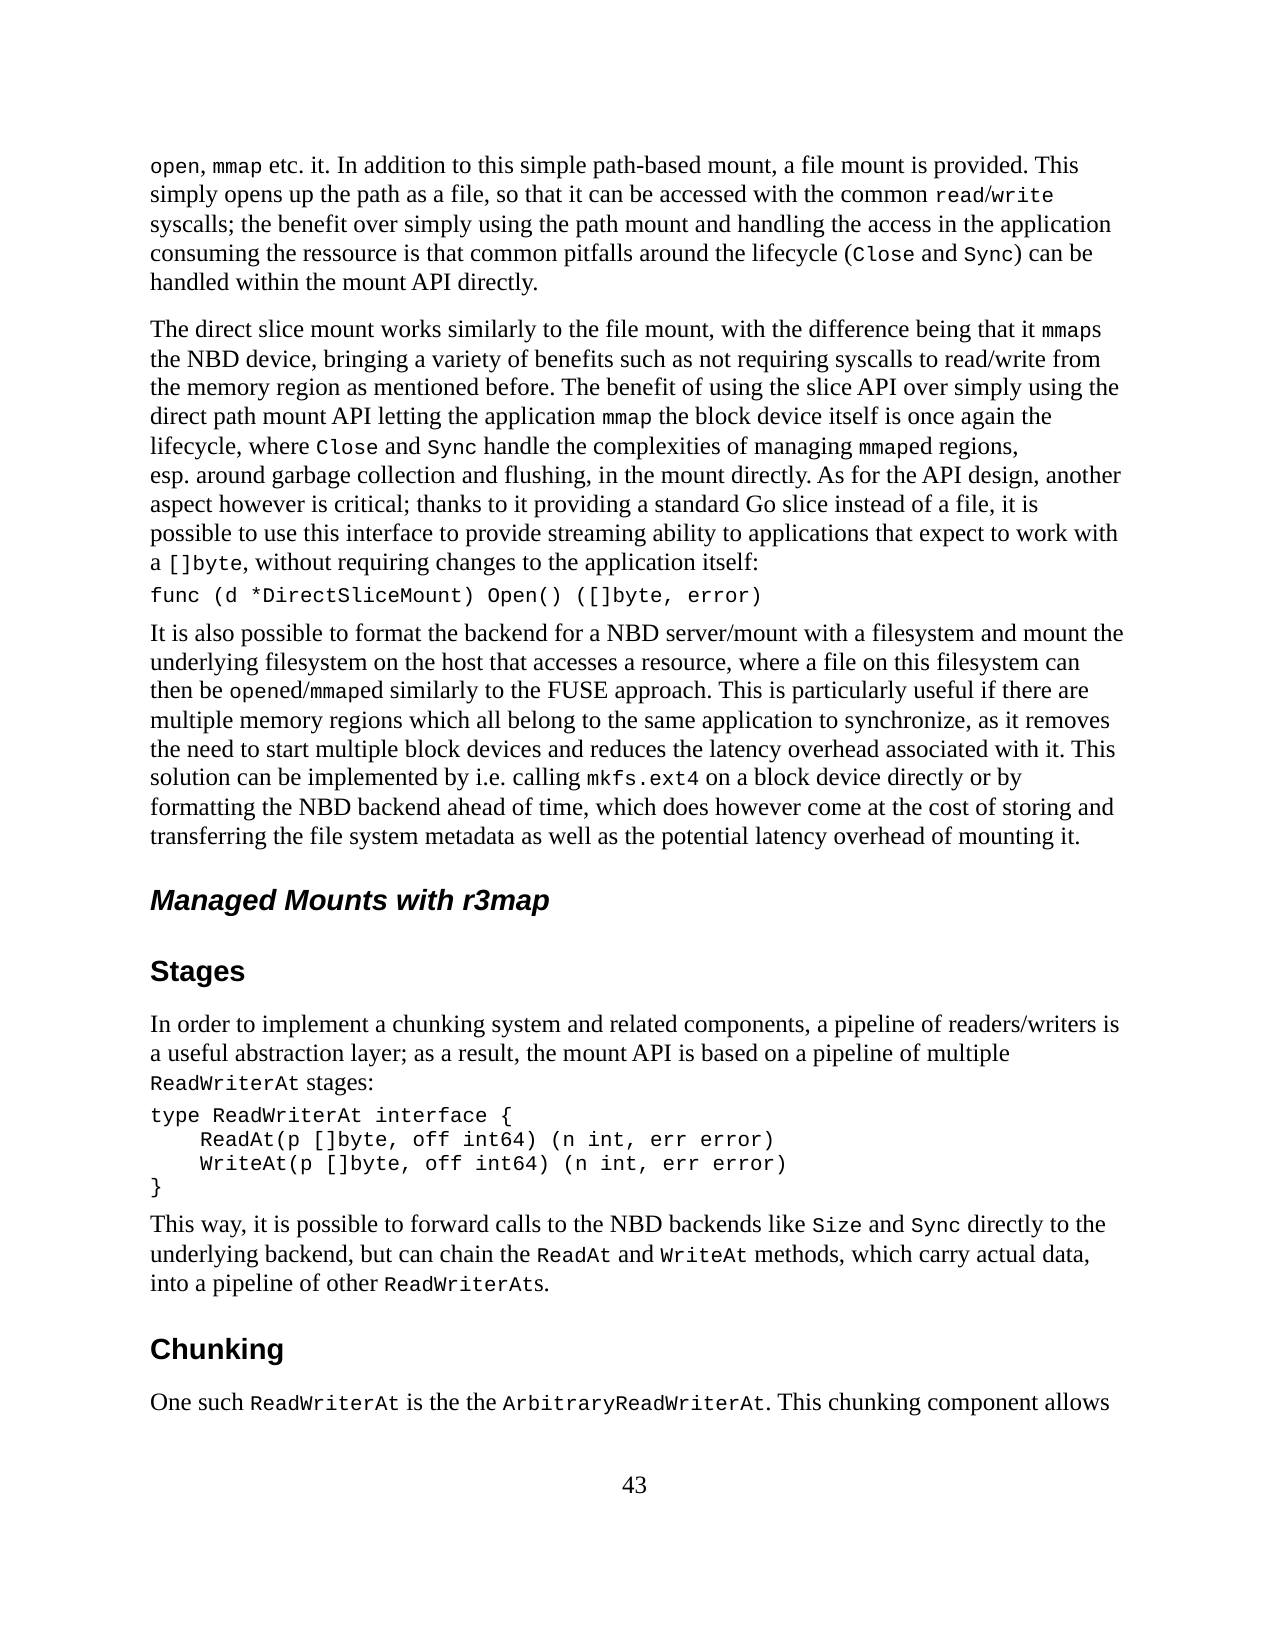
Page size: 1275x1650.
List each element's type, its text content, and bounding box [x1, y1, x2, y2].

subtitle Managed Mounts with r3map [150, 883, 1125, 917]
text One such ReadWriterAt is the the ArbitraryReadWriterAt. This chunking component allows [150, 1387, 1125, 1416]
text In order to implement a chunking system and related components, a pipeline of readers/writers is a useful abstraction layer; as a result, the mount API is based on a pipeline of multiple ReadWriterAt stages: [150, 1009, 1125, 1097]
text } [150, 1176, 1125, 1200]
subtitle Stages [150, 954, 1125, 988]
text open, mmap etc. it. In addition to this simple path-based mount, a file mount is provided. This simply opens up the path as a file, so that it can be accessed with the common read/write syscalls; the benefit over simply using the path mount and handling the access in the application consuming the ressource is that common pitfalls around the lifecycle (Close and Sync) can be handled within the mount API directly. [150, 150, 1125, 296]
text ReadAt(p []byte, off int64) (n int, err error) [150, 1129, 1125, 1153]
text type ReadWriterAt interface { [150, 1106, 1125, 1129]
text WriteAt(p []byte, off int64) (n int, err error) [150, 1153, 1125, 1176]
text It is also possible to format the backend for a NBD server/mount with a filesystem and mount the underlying filesystem on the host that accesses a resource, where a file on this filesystem can then be opened/mmaped similarly to the FUSE approach. This is particularly useful if there are multiple memory regions which all belong to the same application to synchronize, as it removes the need to start multiple block devices and reduces the latency overhead associated with it. This solution can be implemented by i.e. calling mkfs.ext4 on a block device directly or by formatting the NBD backend ahead of time, which does however come at the cost of storing and transferring the file system metadata as well as the potential latency overhead of mounting it. [150, 618, 1125, 849]
subtitle Chunking [150, 1332, 1125, 1365]
text This way, it is possible to forward calls to the NBD backends like Size and Sync directly to the underlying backend, but can chain the ReadAt and WriteAt methods, which carry actual data, into a pipeline of other ReadWriterAts. [150, 1209, 1125, 1298]
text func (d *DirectSliceMount) Open() ([]byte, error) [150, 585, 1125, 609]
text The direct slice mount works similarly to the file mount, with the difference being that it mmaps the NBD device, bringing a variety of benefits such as not requiring syscalls to read/write from the memory region as mentioned before. The benefit of using the slice API over simply using the direct path mount API letting the application mmap the block device itself is once again the lifecycle, where Close and Sync handle the complexities of managing mmaped regions, esp. around garbage collection and flushing, in the mount directly. As for the API design, another aspect however is critical; thanks to it providing a standard Go slice instead of a file, it is possible to use this interface to provide streaming ability to applications that expect to work with a []byte, without requiring changes to the application itself: [150, 314, 1125, 576]
